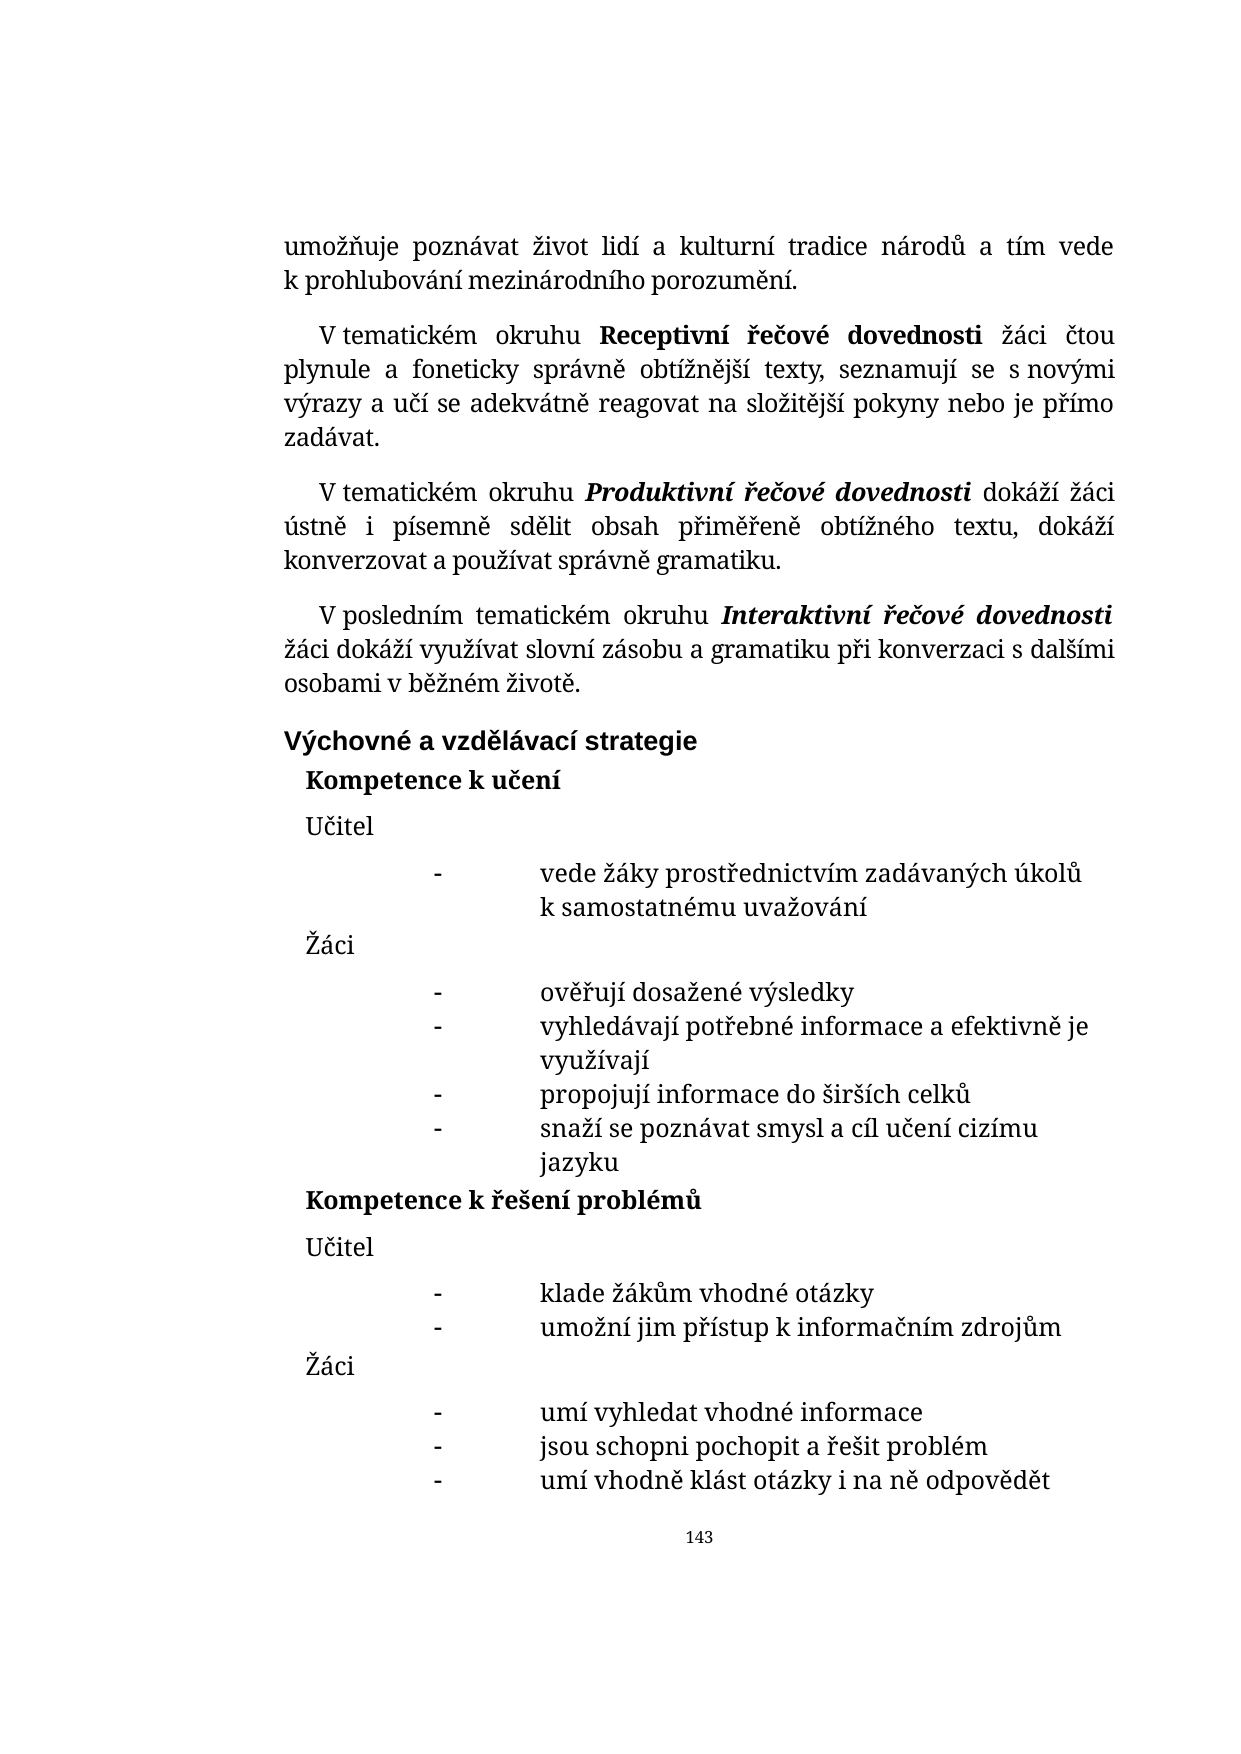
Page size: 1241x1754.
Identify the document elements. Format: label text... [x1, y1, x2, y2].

text V posledním tematickém okruhu Interaktivní řečové dovednosti žáci dokáží využívat slovní zásobu a gramatiku při konverzaci s dalšími osobami v běžném životě. [283, 598, 1115, 700]
text V tematickém okruhu Receptivní řečové dovednosti žáci čtou plynule a foneticky správně obtížnější texty, seznamují se s novými výrazy a učí se adekvátně reagovat na složitější pokyny nebo je přímo zadávat. [283, 318, 1115, 454]
list vyhledávají potřebné informace a efektivně je využívají [434, 1008, 1115, 1077]
text Kompetence k učení [305, 762, 1115, 796]
list vede žáky prostřednictvím zadávaných úkolů k samostatnému uvažování [434, 856, 1115, 924]
text V tematickém okruhu Produktivní řečové dovednosti dokáží žáci ústně i písemně sdělit obsah přiměřeně obtížného textu, dokáží konverzovat a používat správně gramatiku. [283, 475, 1115, 577]
text Kompetence k řešení problémů [305, 1183, 1115, 1217]
text Žáci [305, 1348, 1115, 1382]
list propojují informace do širších celků [434, 1077, 1115, 1111]
text Učitel [305, 1229, 1115, 1263]
text Žáci [305, 928, 1115, 962]
list umožní jim přístup k informačním zdrojům [434, 1310, 1115, 1344]
list ověřují dosažené výsledky [434, 974, 1115, 1008]
text umožňuje poznávat život lidí a kulturní tradice národů a tím vede k prohlubování mezinárodního porozumění. [283, 229, 1115, 297]
text Učitel [305, 809, 1115, 843]
list snaží se poznávat smysl a cíl učení cizímu jazyku [434, 1111, 1115, 1179]
list umí vyhledat vhodné informace [434, 1395, 1115, 1429]
list jsou schopni pochopit a řešit problém [434, 1429, 1115, 1463]
list umí vhodně klást otázky i na ně odpovědět [434, 1463, 1115, 1497]
list klade žákům vhodné otázky [434, 1276, 1115, 1310]
text Výchovné a vzdělávací strategie [283, 725, 1115, 756]
